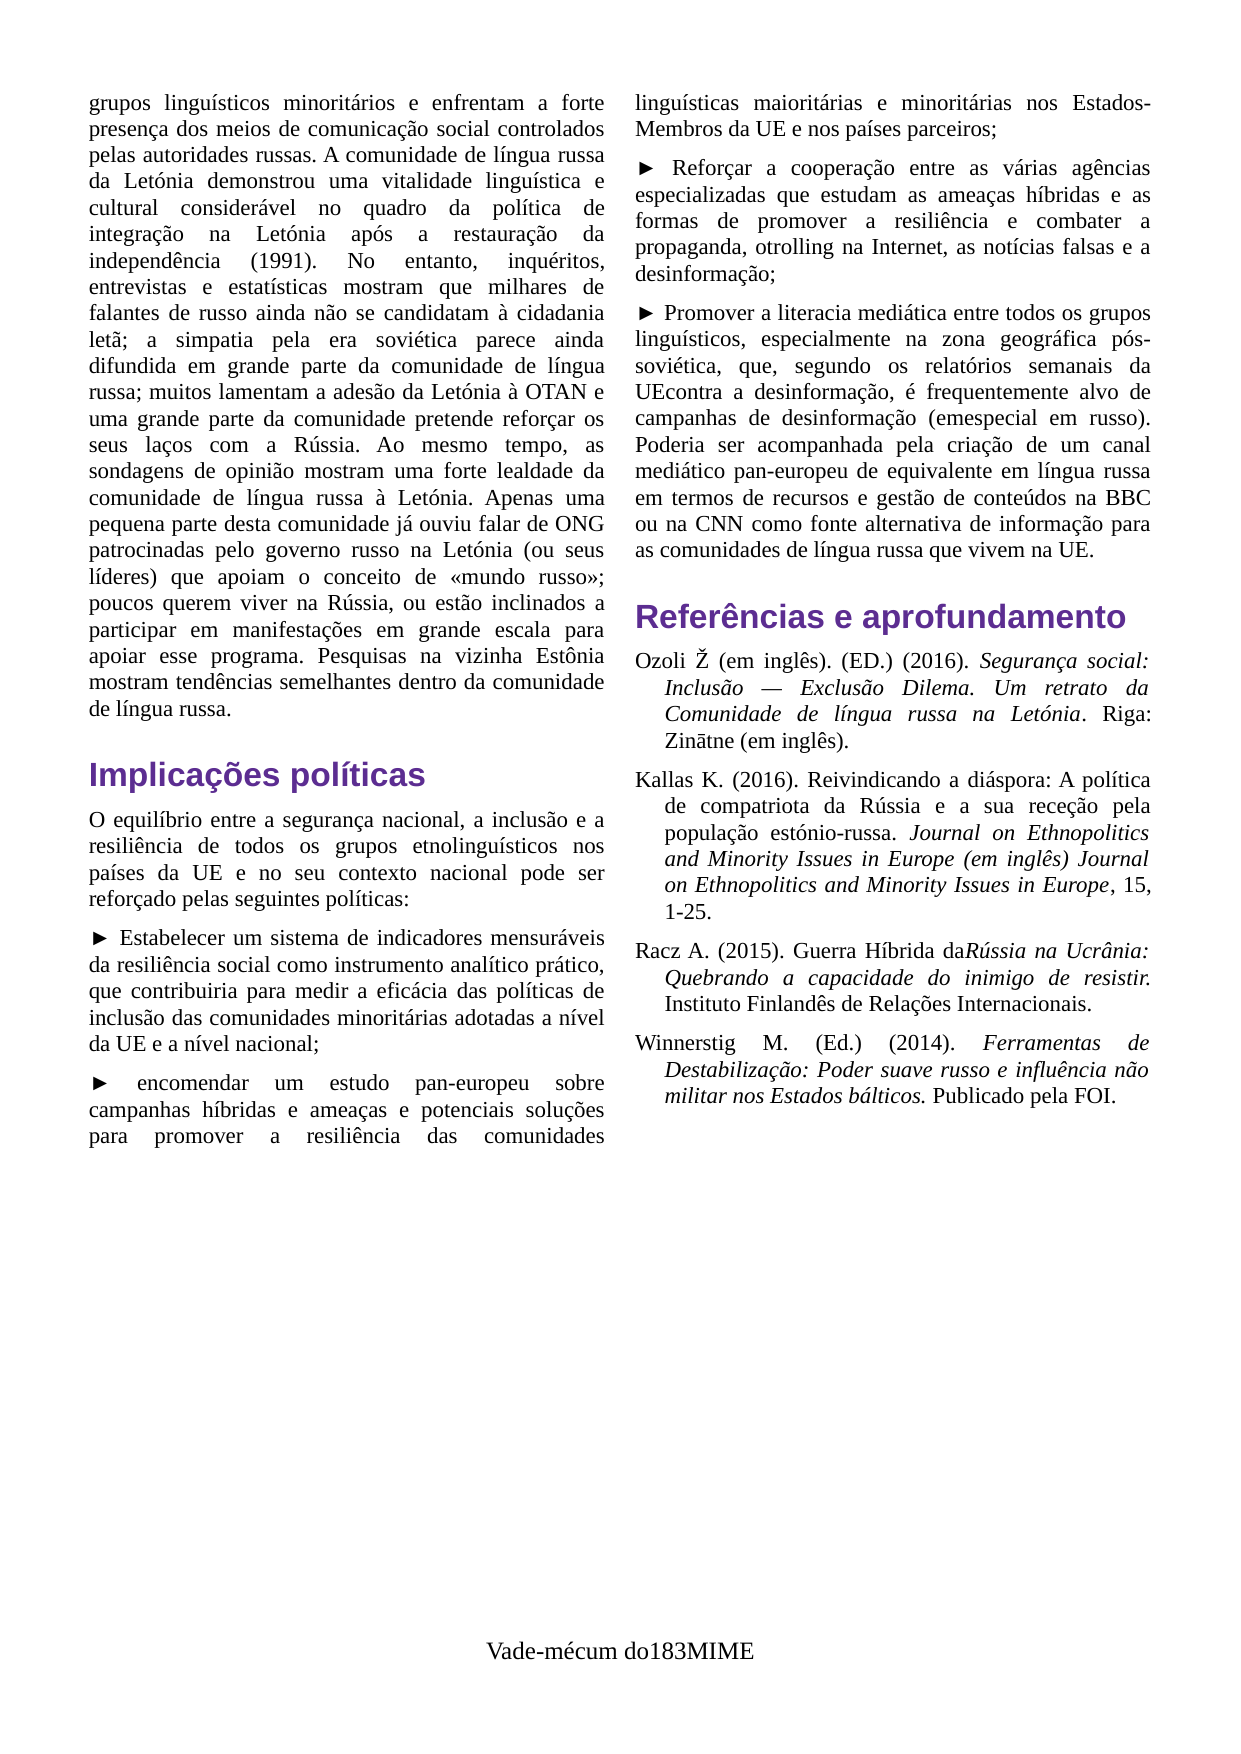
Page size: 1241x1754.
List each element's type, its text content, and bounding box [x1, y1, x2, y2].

text Kallas K. (2016). Reivindicando a diáspora: A política de compatriota da Rússia e a sua receção pela população estónio-russa. Journal on Ethnopolitics and Minority Issues in Europe (em inglês) Journal on Ethnopolitics and Minority Issues in Europe, 15, 1-25. [635, 766, 1152, 924]
text ► Estabelecer um sistema de indicadores mensuráveis da resiliência social como instrumento analítico prático, que contribuiria para medir a eficácia das políticas de inclusão das comunidades minoritárias adotadas a nível da UE e a nível nacional; [88, 924, 605, 1056]
text ► encomendar um estudo pan-europeu sobre campanhas híbridas e ameaças e potenciais soluções para promover a resiliência das comunidades [88, 1069, 605, 1148]
text Ozoli Ž (em inglês). (ED.) (2016). Segurança social: Inclusão — Exclusão Dilema. Um retrato da Comunidade de língua russa na Letónia. Riga: Zinātne (em inglês). [635, 648, 1152, 753]
text linguísticas maioritárias e minoritárias nos Estados-Membros da UE e nos países parceiros; [635, 88, 1152, 141]
text O equilíbrio entre a segurança nacional, a inclusão e a resiliência de todos os grupos etnolinguísticos nos países da UE e no seu contexto nacional pode ser reforçado pelas seguintes políticas: [88, 806, 605, 911]
text Racz A. (2015). Guerra Híbrida daRússia na Ucrânia: Quebrando a capacidade do inimigo de resistir. Instituto Finlandês de Relações Internacionais. [635, 937, 1152, 1016]
subtitle Implicações políticas [88, 755, 605, 793]
text Winnerstig M. (Ed.) (2014). Ferramentas de Destabilização: Poder suave russo e influência não militar nos Estados bálticos. Publicado pela FOI. [635, 1029, 1152, 1108]
text ► Reforçar a cooperação entre as várias agências especializadas que estudam as ameaças híbridas e as formas de promover a resiliência e combater a propaganda, otrolling na Internet, as notícias falsas e a desinformação; [635, 154, 1152, 286]
subtitle Referências e aprofundamento [635, 596, 1152, 635]
text ► Promover a literacia mediática entre todos os grupos linguísticos, especialmente na zona geográfica pós-soviética, que, segundo os relatórios semanais da UEcontra a desinformação, é frequentemente alvo de campanhas de desinformação (emespecial em russo). Poderia ser acompanhada pela criação de um canal mediático pan-europeu de equivalente em língua russa em termos de recursos e gestão de conteúdos na BBC ou na CNN como fonte alternativa de informação para as comunidades de língua russa que vivem na UE. [635, 299, 1152, 563]
text grupos linguísticos minoritários e enfrentam a forte presença dos meios de comunicação social controlados pelas autoridades russas. A comunidade de língua russa da Letónia demonstrou uma vitalidade linguística e cultural considerável no quadro da política de integração na Letónia após a restauração da independência (1991). No entanto, inquéritos, entrevistas e estatísticas mostram que milhares de falantes de russo ainda não se candidatam à cidadania letã; a simpatia pela era soviética parece ainda difundida em grande parte da comunidade de língua russa; muitos lamentam a adesão da Letónia à OTAN e uma grande parte da comunidade pretende reforçar os seus laços com a Rússia. Ao mesmo tempo, as sondagens de opinião mostram uma forte lealdade da comunidade de língua russa à Letónia. Apenas uma pequena parte desta comunidade já ouviu falar de ONG patrocinadas pelo governo russo na Letónia (ou seus líderes) que apoiam o conceito de «mundo russo»; poucos querem viver na Rússia, ou estão inclinados a participar em manifestações em grande escala para apoiar esse programa. Pesquisas na vizinha Estônia mostram tendências semelhantes dentro da comunidade de língua russa. [88, 88, 605, 721]
